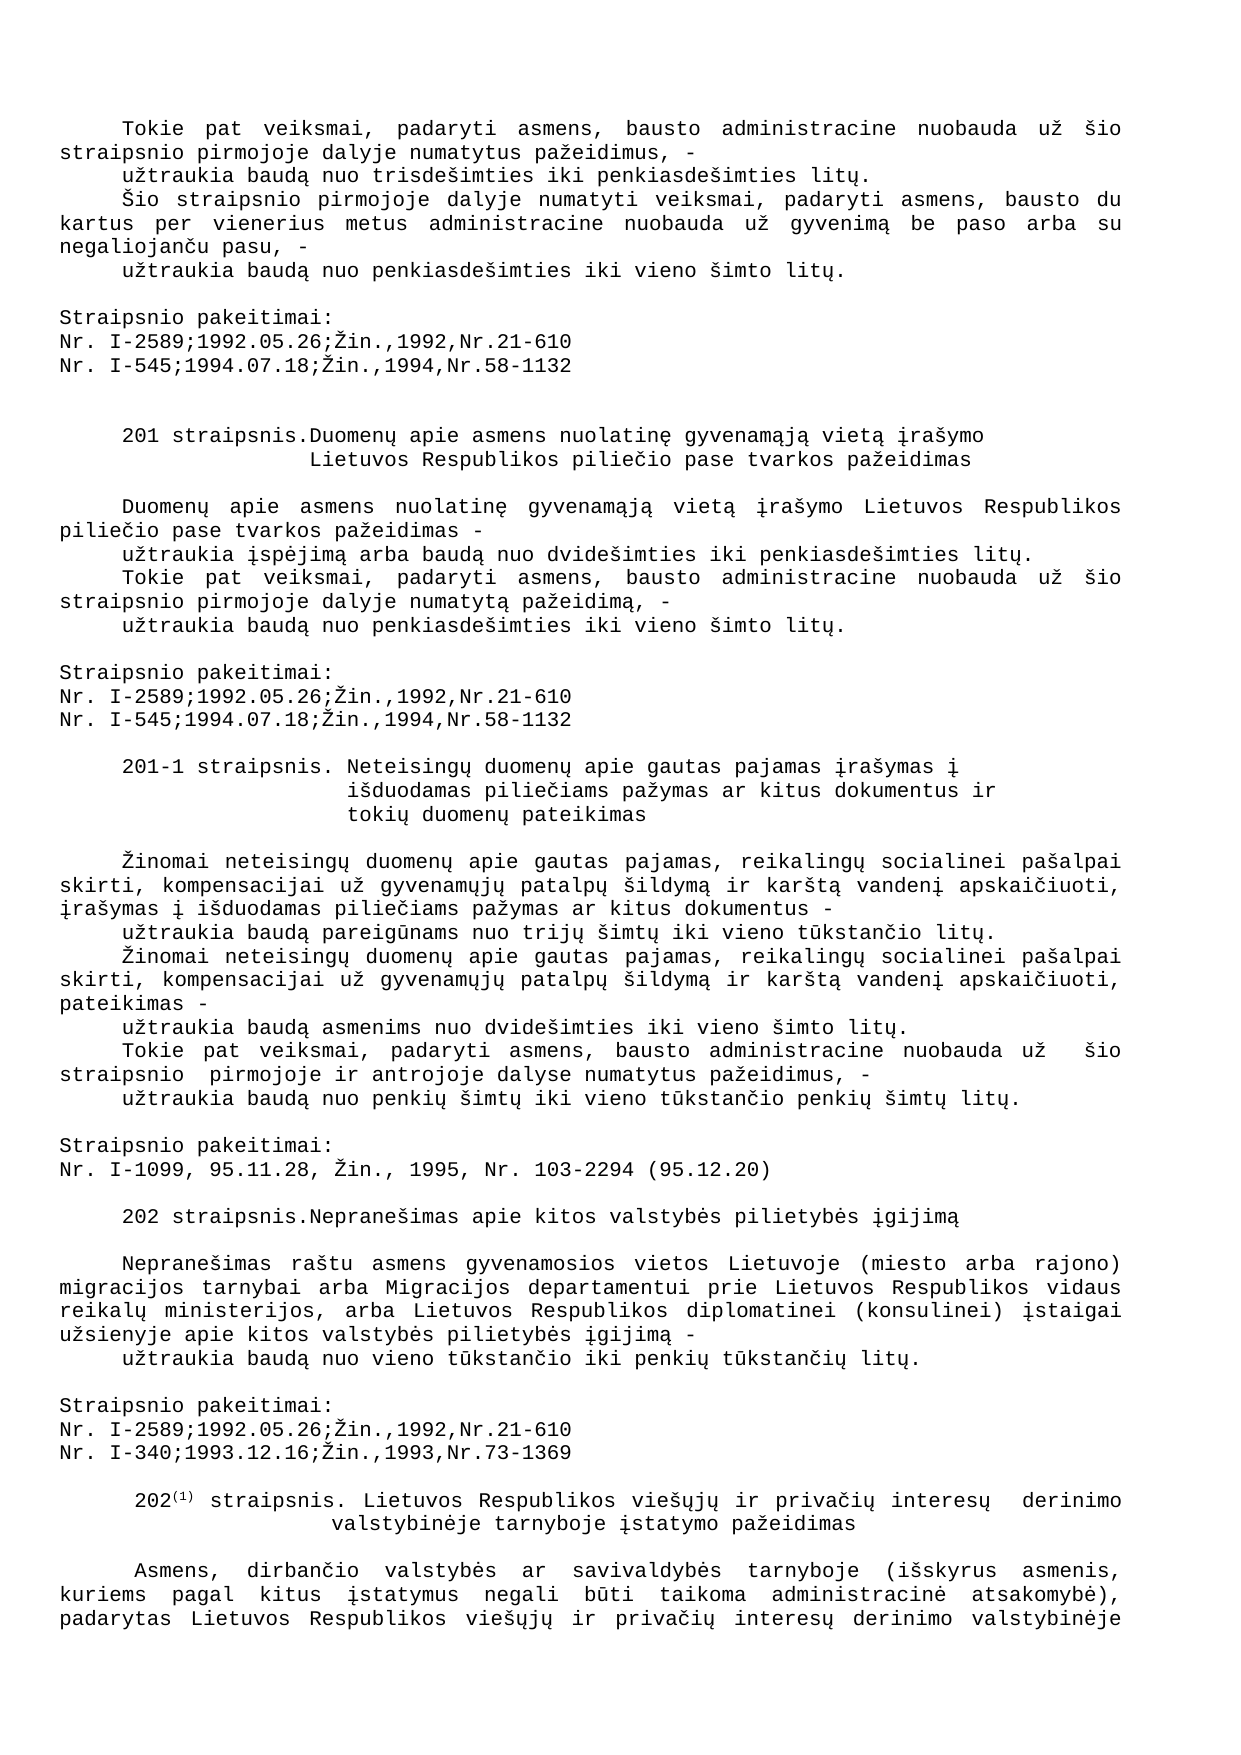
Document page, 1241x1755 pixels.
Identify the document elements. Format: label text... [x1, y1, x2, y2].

text Nr. I-545;1994.07.18;Žin.,1994,Nr.58-1132 [59, 709, 1122, 733]
text Tokie pat veiksmai, padaryti asmens, bausto administracine nuobauda už šio straipsnio pirmojoje dalyje numatytus pažeidimus, - [59, 118, 1122, 165]
text Straipsnio pakeitimai: [59, 1395, 1122, 1419]
text Nr. I-2589;1992.05.26;Žin.,1992,Nr.21-610 [59, 331, 1122, 354]
text užtraukia baudą nuo penkių šimtų iki vieno tūkstančio penkių šimtų litų. [59, 1088, 1122, 1111]
text užtraukia baudą pareigūnams nuo trijų šimtų iki vieno tūkstančio litų. [59, 922, 1122, 946]
text Nr. I-2589;1992.05.26;Žin.,1992,Nr.21-610 [59, 1419, 1122, 1442]
text 202 straipsnis.Nepranešimas apie kitos valstybės pilietybės įgijimą [59, 1206, 1122, 1229]
text Nepranešimas raštu asmens gyvenamosios vietos Lietuvoje (miesto arba rajono) migracijos tarnybai arba Migracijos departamentui prie Lietuvos Respublikos vidaus reikalų ministerijos, arba Lietuvos Respublikos diplomatinei (konsulinei) įstaigai užsienyje apie kitos valstybės pilietybės įgijimą - [59, 1253, 1122, 1348]
text užtraukia įspėjimą arba baudą nuo dvidešimties iki penkiasdešimties litų. [59, 544, 1122, 567]
text Asmens, dirbančio valstybės ar savivaldybės tarnyboje (išskyrus asmenis, kuriems pagal kitus įstatymus negali būti taikoma administracinė atsakomybė), padarytas Lietuvos Respublikos viešųjų ir privačių interesų derinimo valstybinėje [59, 1561, 1122, 1631]
text 202(1) straipsnis. Lietuvos Respublikos viešųjų ir privačių interesų derinimo valstybinėje tarnyboje įstatymo pažeidimas [134, 1489, 1122, 1537]
text užtraukia baudą nuo penkiasdešimties iki vieno šimto litų. [59, 615, 1122, 638]
text Žinomai neteisingų duomenų apie gautas pajamas, reikalingų socialinei pašalpai skirti, kompensacijai už gyvenamųjų patalpų šildymą ir karštą vandenį apskaičiuoti, pateikimas - [59, 946, 1122, 1017]
text Lietuvos Respublikos piliečio pase tvarkos pažeidimas [59, 449, 1122, 473]
text Straipsnio pakeitimai: [59, 307, 1122, 331]
text Straipsnio pakeitimai: [59, 1135, 1122, 1158]
text Nr. I-1099, 95.11.28, Žin., 1995, Nr. 103-2294 (95.12.20) [59, 1158, 1122, 1182]
text Nr. I-2589;1992.05.26;Žin.,1992,Nr.21-610 [59, 686, 1122, 709]
text Duomenų apie asmens nuolatinę gyvenamąją vietą įrašymo Lietuvos Respublikos piliečio pase tvarkos pažeidimas - [59, 496, 1122, 544]
text 201-1 straipsnis. Neteisingų duomenų apie gautas pajamas įrašymas į [59, 757, 1122, 780]
text išduodamas piliečiams pažymas ar kitus dokumentus ir [59, 780, 1122, 804]
text Žinomai neteisingų duomenų apie gautas pajamas, reikalingų socialinei pašalpai skirti, kompensacijai už gyvenamųjų patalpų šildymą ir karštą vandenį apskaičiuoti, įrašymas į išduodamas piliečiams pažymas ar kitus dokumentus - [59, 851, 1122, 922]
text 201 straipsnis.Duomenų apie asmens nuolatinę gyvenamąją vietą įrašymo [59, 426, 1122, 449]
text Tokie pat veiksmai, padaryti asmens, bausto administracine nuobauda už šio straipsnio pirmojoje dalyje numatytą pažeidimą, - [59, 567, 1122, 615]
text tokių duomenų pateikimas [59, 804, 1122, 827]
text Straipsnio pakeitimai: [59, 662, 1122, 686]
text Šio straipsnio pirmojoje dalyje numatyti veiksmai, padaryti asmens, bausto du kartus per vienerius metus administracine nuobauda už gyvenimą be paso arba su negaliojanču pasu, - [59, 189, 1122, 260]
text Tokie pat veiksmai, padaryti asmens, bausto administracine nuobauda už šio straipsnio pirmojoje ir antrojoje dalyse numatytus pažeidimus, - [59, 1040, 1122, 1088]
text užtraukia baudą nuo penkiasdešimties iki vieno šimto litų. [59, 260, 1122, 284]
text Nr. I-340;1993.12.16;Žin.,1993,Nr.73-1369 [59, 1442, 1122, 1466]
text užtraukia baudą nuo vieno tūkstančio iki penkių tūkstančių litų. [59, 1348, 1122, 1371]
text Nr. I-545;1994.07.18;Žin.,1994,Nr.58-1132 [59, 354, 1122, 378]
text užtraukia baudą nuo trisdešimties iki penkiasdešimties litų. [59, 165, 1122, 189]
text užtraukia baudą asmenims nuo dvidešimties iki vieno šimto litų. [59, 1017, 1122, 1040]
